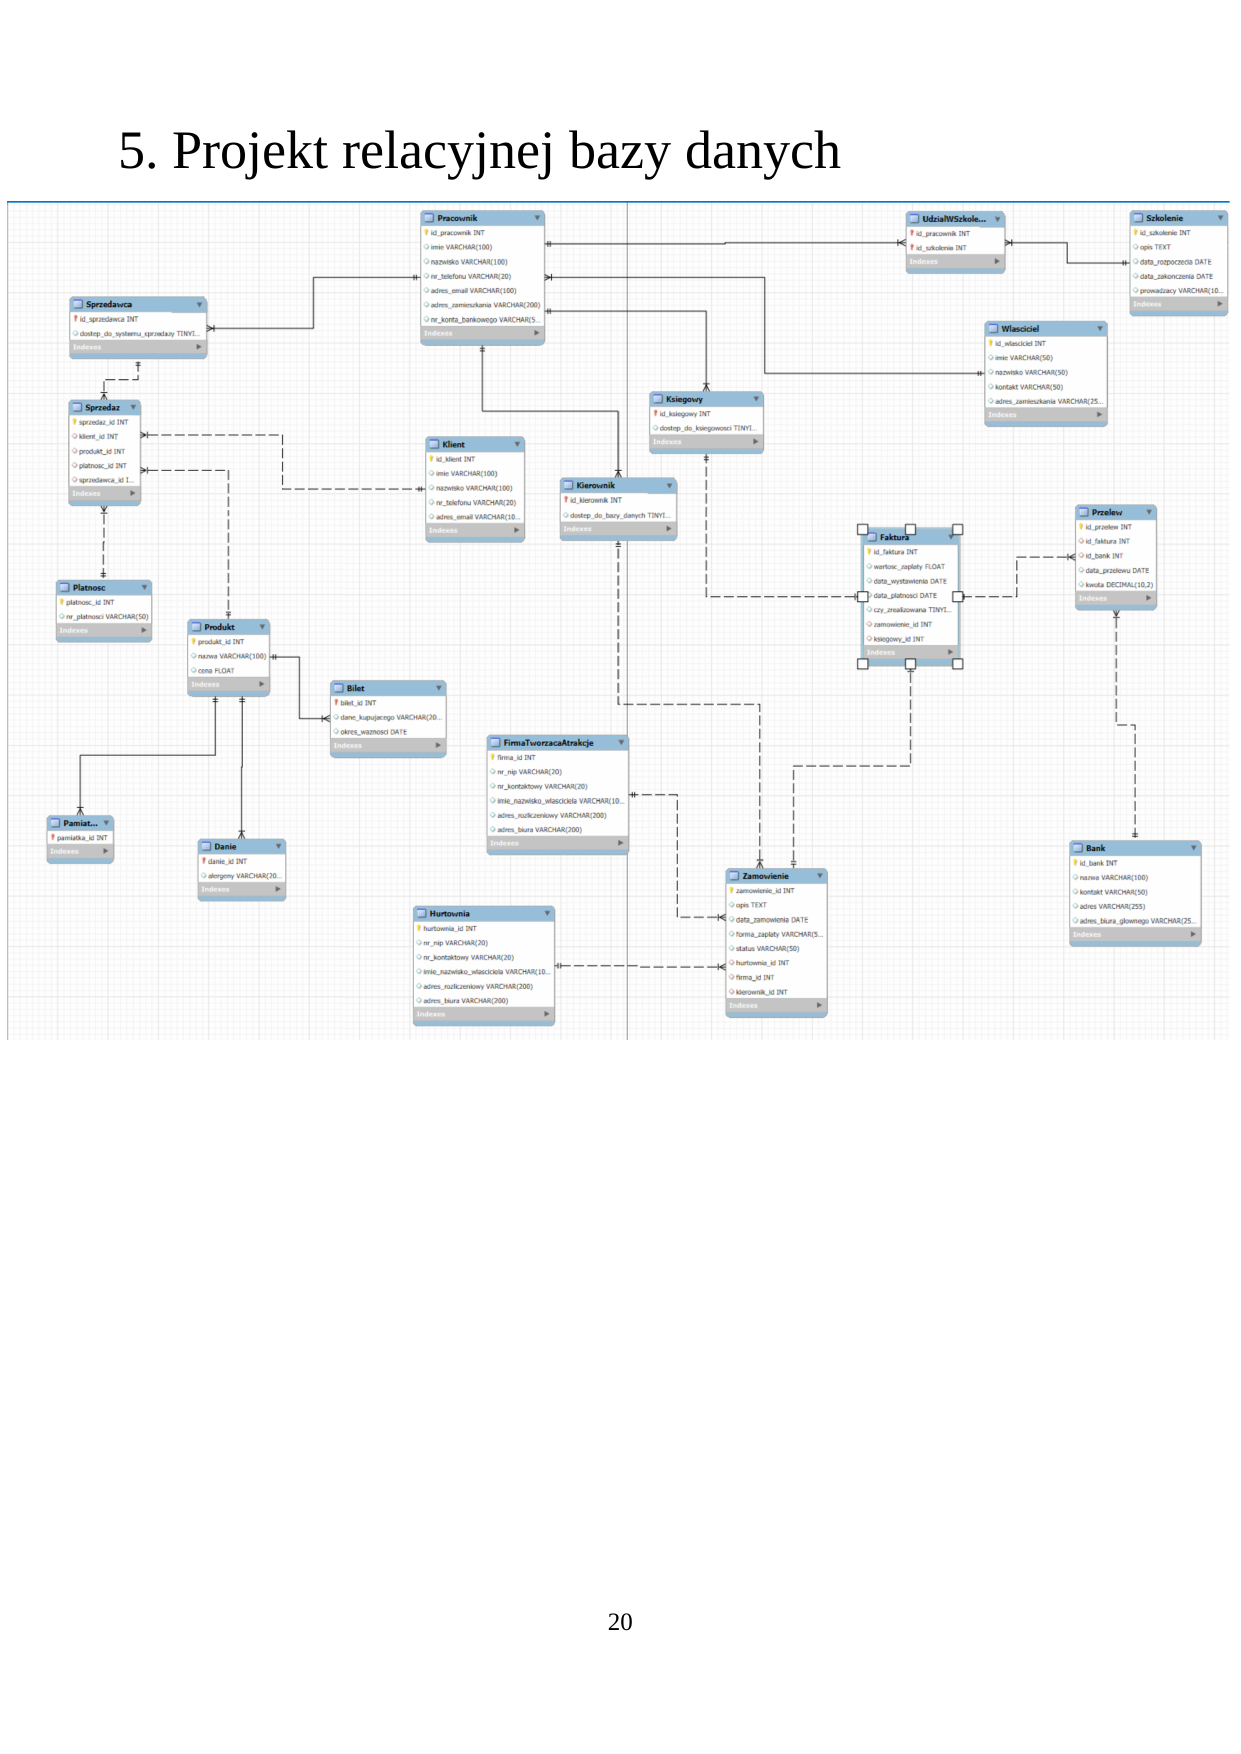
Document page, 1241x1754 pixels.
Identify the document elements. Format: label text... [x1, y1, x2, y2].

text 5. Projekt relacyjnej bazy danych [118, 118, 1122, 180]
picture [7, 201, 1230, 1040]
